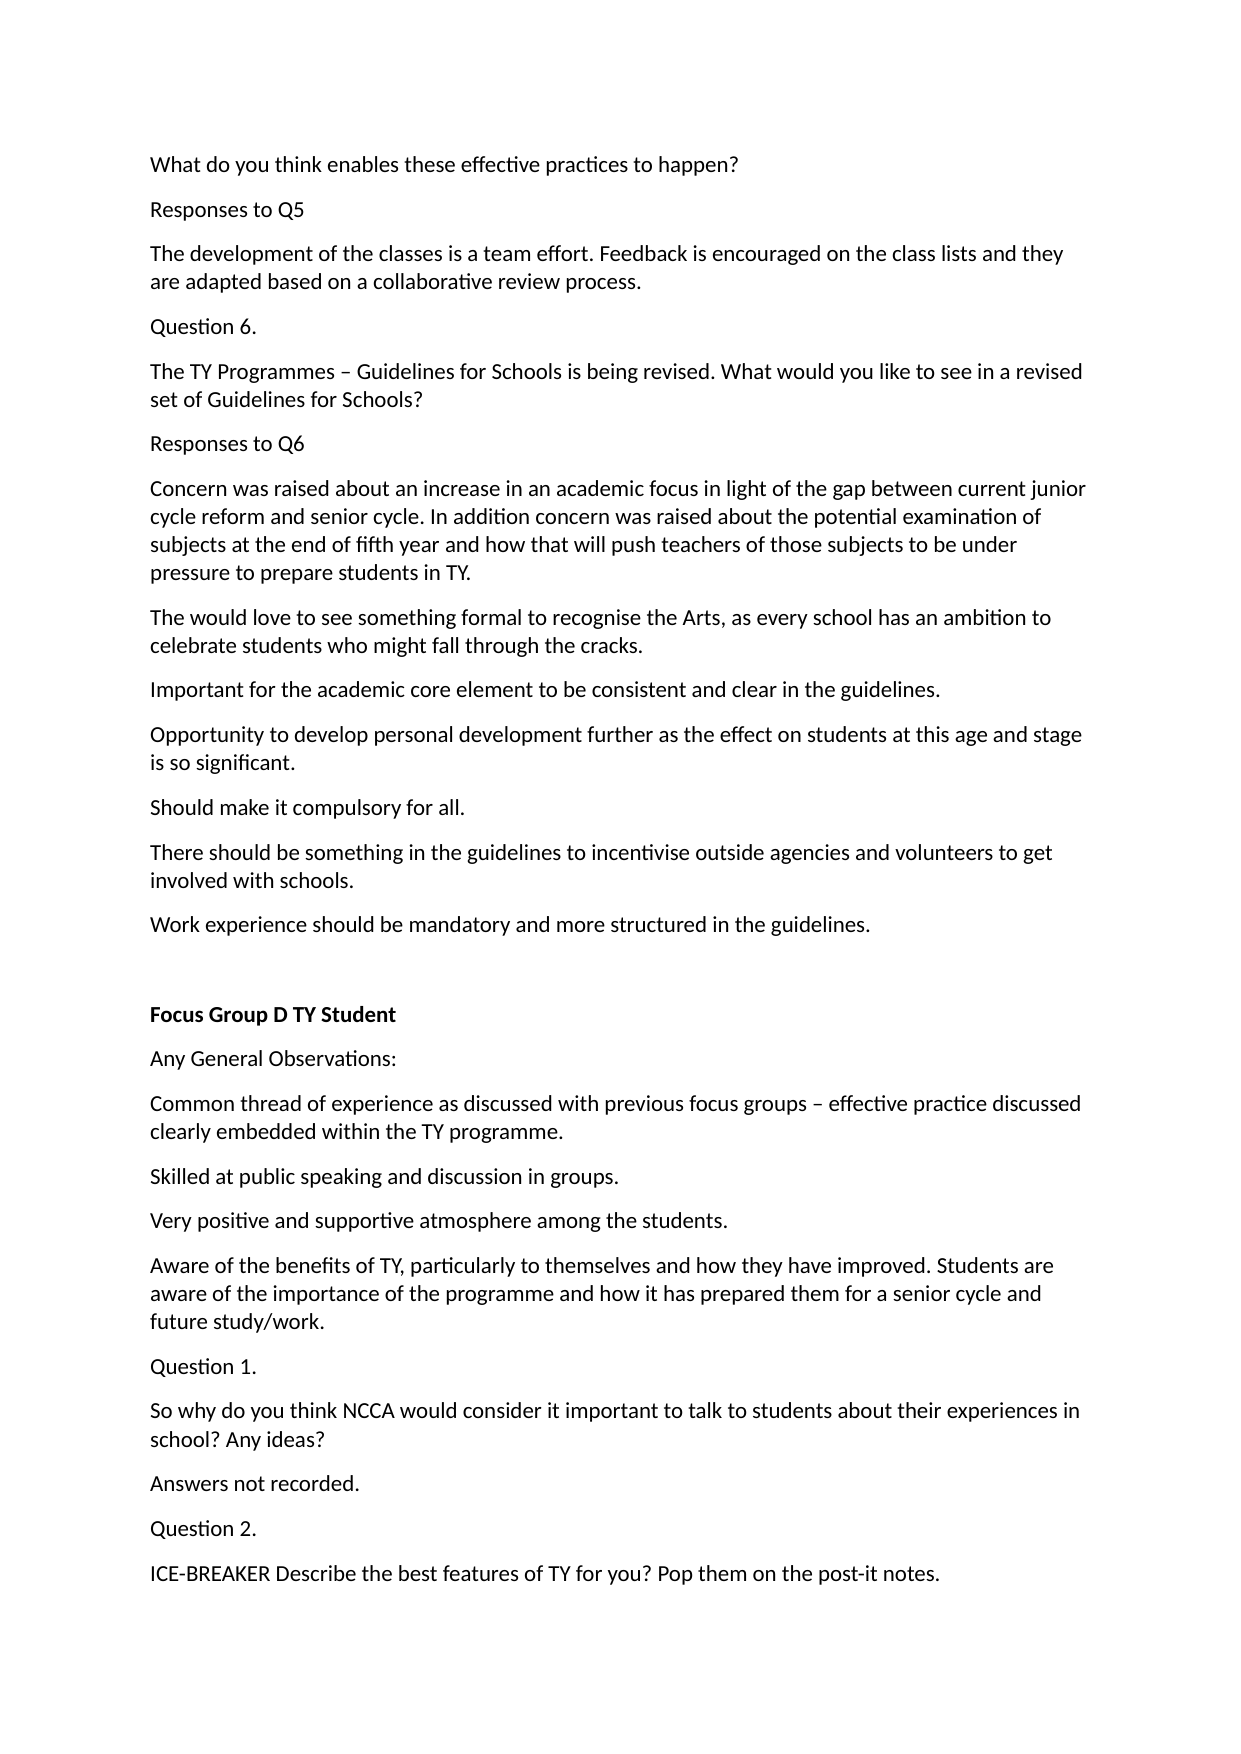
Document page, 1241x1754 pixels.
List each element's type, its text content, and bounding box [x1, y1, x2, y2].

text Question 1. [150, 1352, 1090, 1380]
text So why do you think NCCA would consider it important to talk to students about their experiences in school? Any ideas? [150, 1397, 1090, 1453]
text There should be something in the guidelines to incentivise outside agencies and volunteers to get involved with schools. [150, 838, 1090, 894]
text Responses to Q5 [150, 195, 1090, 223]
text What do you think enables these effective practices to happen? [150, 150, 1090, 178]
text Focus Group D TY Student [150, 1000, 1090, 1028]
text The would love to see something formal to recognise the Arts, as every school has an ambition to celebrate students who might fall through the cracks. [150, 603, 1090, 659]
text The TY Programmes – Guidelines for Schools is being revised. What would you like to see in a revised set of Guidelines for Schools? [150, 357, 1090, 413]
text Should make it compulsory for all. [150, 793, 1090, 821]
text Answers not recorded. [150, 1469, 1090, 1497]
text Important for the academic core element to be consistent and clear in the guidelines. [150, 676, 1090, 704]
text Question 6. [150, 312, 1090, 340]
text Common thread of experience as discussed with previous focus groups – effective practice discussed clearly embedded within the TY programme. [150, 1089, 1090, 1145]
text Opportunity to develop personal development further as the effect on students at this age and stage is so significant. [150, 720, 1090, 776]
text Responses to Q6 [150, 429, 1090, 457]
text Question 2. [150, 1514, 1090, 1542]
text The development of the classes is a team effort. Feedback is encouraged on the class lists and they are adapted based on a collaborative review process. [150, 239, 1090, 295]
text ICE-BREAKER Describe the best features of TY for you? Pop them on the post-it notes. [150, 1559, 1090, 1587]
text Very positive and supportive atmosphere among the students. [150, 1207, 1090, 1234]
text Work experience should be mandatory and more structured in the guidelines. [150, 910, 1090, 938]
text Aware of the benefits of TY, particularly to themselves and how they have improved. Students are aware of the importance of the programme and how it has prepared them for a senior cycle and future study/work. [150, 1251, 1090, 1335]
text Skilled at public speaking and discussion in groups. [150, 1162, 1090, 1190]
text Any General Observations: [150, 1044, 1090, 1072]
text Concern was raised about an increase in an academic focus in light of the gap between current junior cycle reform and senior cycle. In addition concern was raised about the potential examination of subjects at the end of fifth year and how that will push teachers of those subjects to be under pressure to prepare students in TY. [150, 474, 1090, 586]
